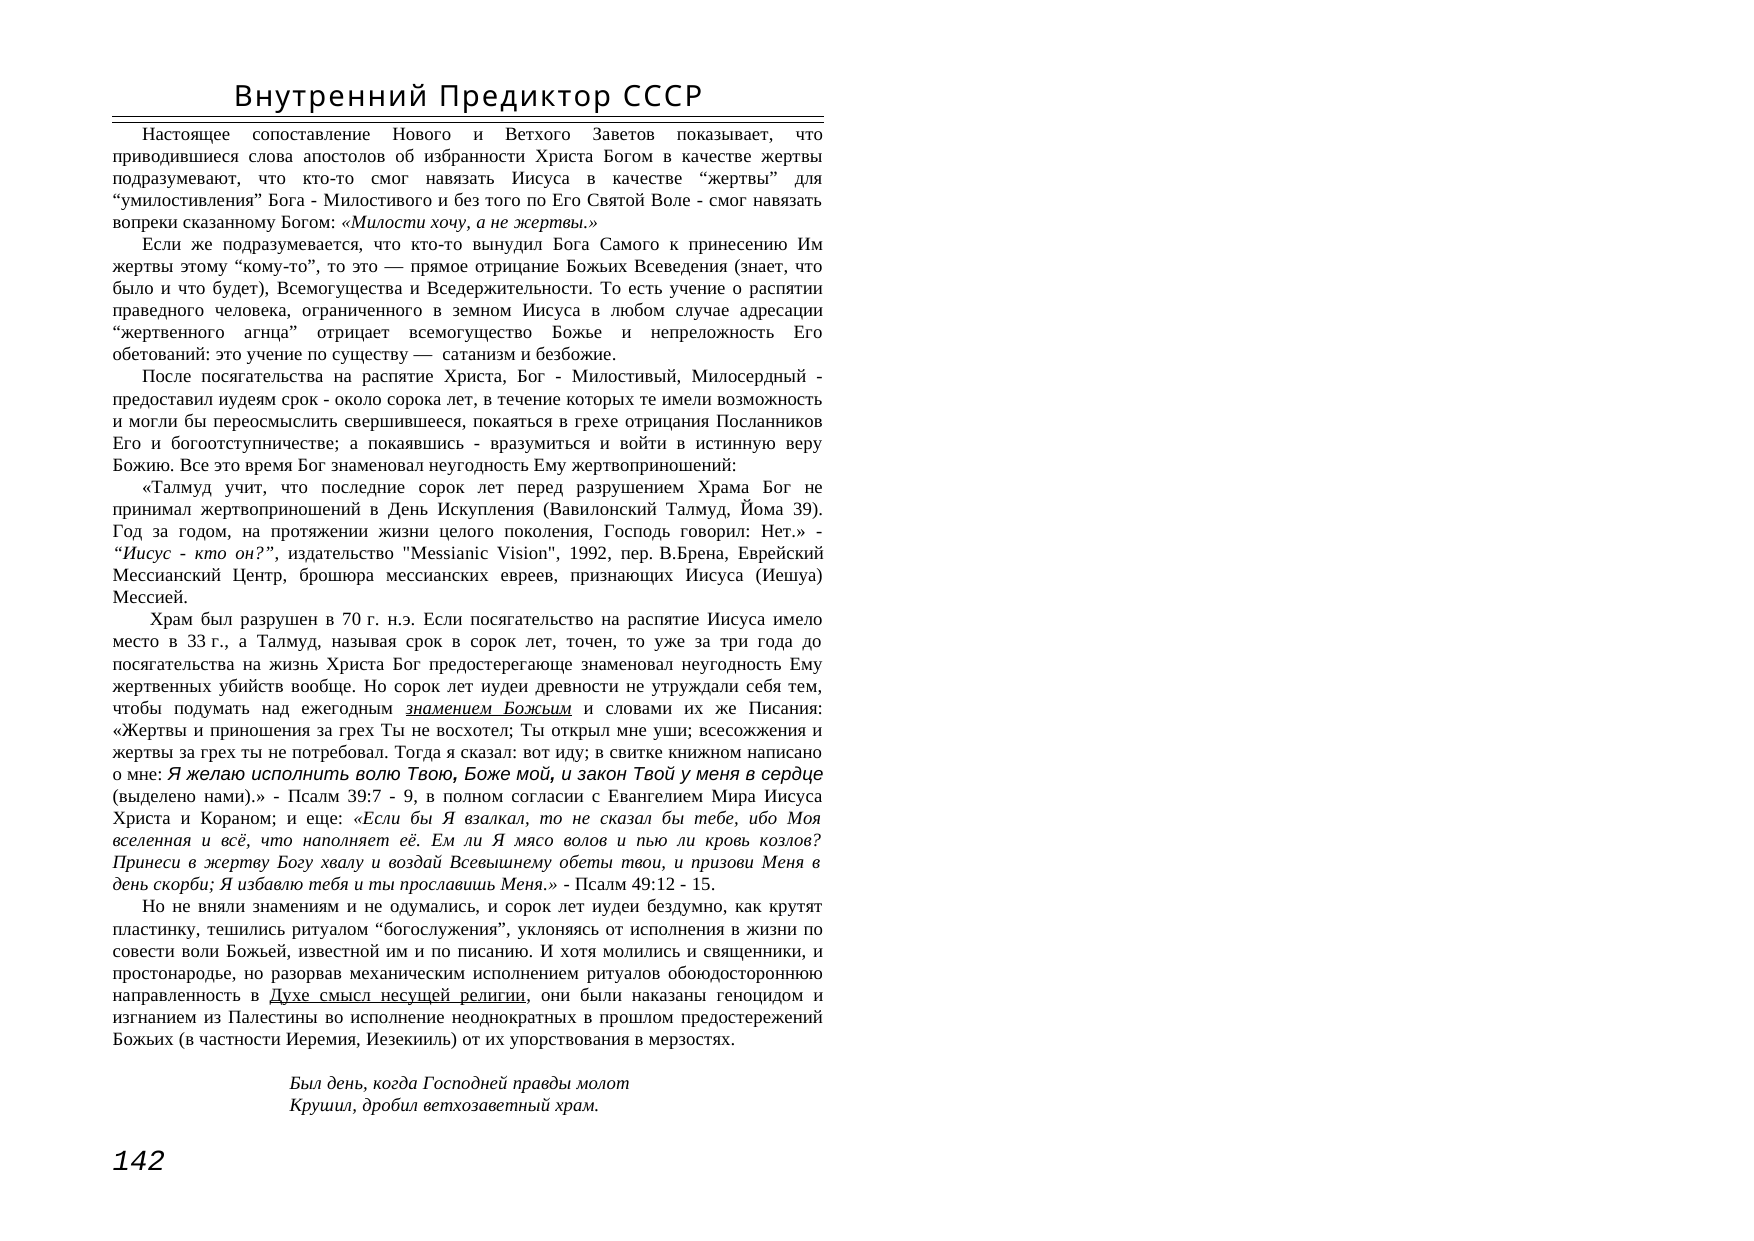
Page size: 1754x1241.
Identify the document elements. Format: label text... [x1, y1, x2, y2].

text Но не вняли знамениям и не одумались, и сорок лет иудеи бездумно, как крутят пластинку, тешились ритуалом “богослужения”, уклоняясь от исполнения в жизни по совести воли Божьей, известной им и по писанию. И хотя молились и священники, и простонародье, но разорвав механическим исполнением ритуалов обоюдостороннюю направленность в Духе смысл несущей религии, они были наказаны геноцидом и изгнанием из Палестины во исполнение неоднократных в прошлом предостережений Божьих (в частности Иеремия, Иезекииль) от их упорствования в мерзостях. [112, 895, 824, 1049]
text Был день, когда Господней правды молот [112, 1072, 824, 1094]
text Если же подразумевается, что кто-то вынудил Бога Самого к принесению Им жертвы этому “кому-то”, то это — прямое отрицание Божьих Всеведения (знает, что было и что будет), Всемогущества и Вседержительности. То есть учение о распятии праведного человека, ограниченного в земном Иисуса в любом случае адресации “жертвенного агнца” отрицает всемогущество Божье и непреложность Его обетований: это учение по существу — сатанизм и безбожие. [112, 232, 824, 365]
text «Талмуд учит, что последние сорок лет перед разрушением Храма Бог не принимал жертвоприношений в День Искупления (Вави­лон­ский Талмуд, Йома 39). Год за годом, на протяжении жизни целого поколения, Господь говорил: Нет.» - “Иисус - кто он?”, из­да­тель­ст­во "Messianic Vision", 1992, пер. В.Бре­на, Ев­рей­ский Мес­си­ан­ский Центр, брошюра мессианских евреев, признающих Иисуса (Иешуа) Мессией. [112, 475, 824, 608]
text Крушил, дробил ветхозаветный храм. [112, 1094, 824, 1116]
text Настоящее сопоставление Нового и Ветхого Заветов показывает, что приводившиеся слова апостолов об избранности Христа Богом в качестве жертвы подразумевают, что кто-то смог навязать Иисуса в качестве “жертвы” для “умилостивления” Бога - Милостивого и без того по Его Святой Воле - смог навязать вопреки сказанному Богом: «Милости хочу, а не жертвы.» [112, 123, 824, 232]
text Храм был разрушен в 70 г. н.э. Если посягательство на распятие Иисуса имело место в 33 г., а Талмуд, называя срок в сорок лет, точен, то уже за три года до посягательства на жизнь Христа Бог предостерегающе знаменовал неугодность Ему жертвенных убийств вообще. Но сорок лет иудеи древности не утруждали себя тем, чтобы подумать над ежегодным знамением Божьим и словами их же Писания: «Жертвы и приношения за грех Ты не восхотел; Ты открыл мне уши; всесожжения и жертвы за грех ты не потребовал. Тогда я сказал: вот иду; в свитке книжном написано о мне: Я желаю исполнить волю Твою, Боже мой, и закон Твой у меня в сердце (выделено нами).» - Псалм 39:7 - 9, в полном согласии с Евангелием Мира Иисуса Христа и Кораном; и еще: «Если бы Я взалкал, то не сказал бы тебе, ибо Моя вселенная и всё, что наполняет её. Ем ли Я мясо волов и пью ли кровь козлов? Принеси в жертву Богу хвалу и воздай Всевышнему обеты твои, и призови Меня в день скорби; Я избавлю тебя и ты прославишь Меня.» - Псалм 49:12 - 15. [112, 608, 824, 895]
text После посягательства на распятие Христа, Бог - Милостивый, Милосердный - предоставил иудеям срок - около сорока лет, в течение которых те имели возможность и могли бы переосмыслить свершившееся, покаяться в грехе отрицания Посланников Его и богоотступничестве; а покаявшись - вразумиться и войти в истинную веру Божию. Все это время Бог знаменовал неугодность Ему жертвоприношений: [112, 365, 824, 475]
